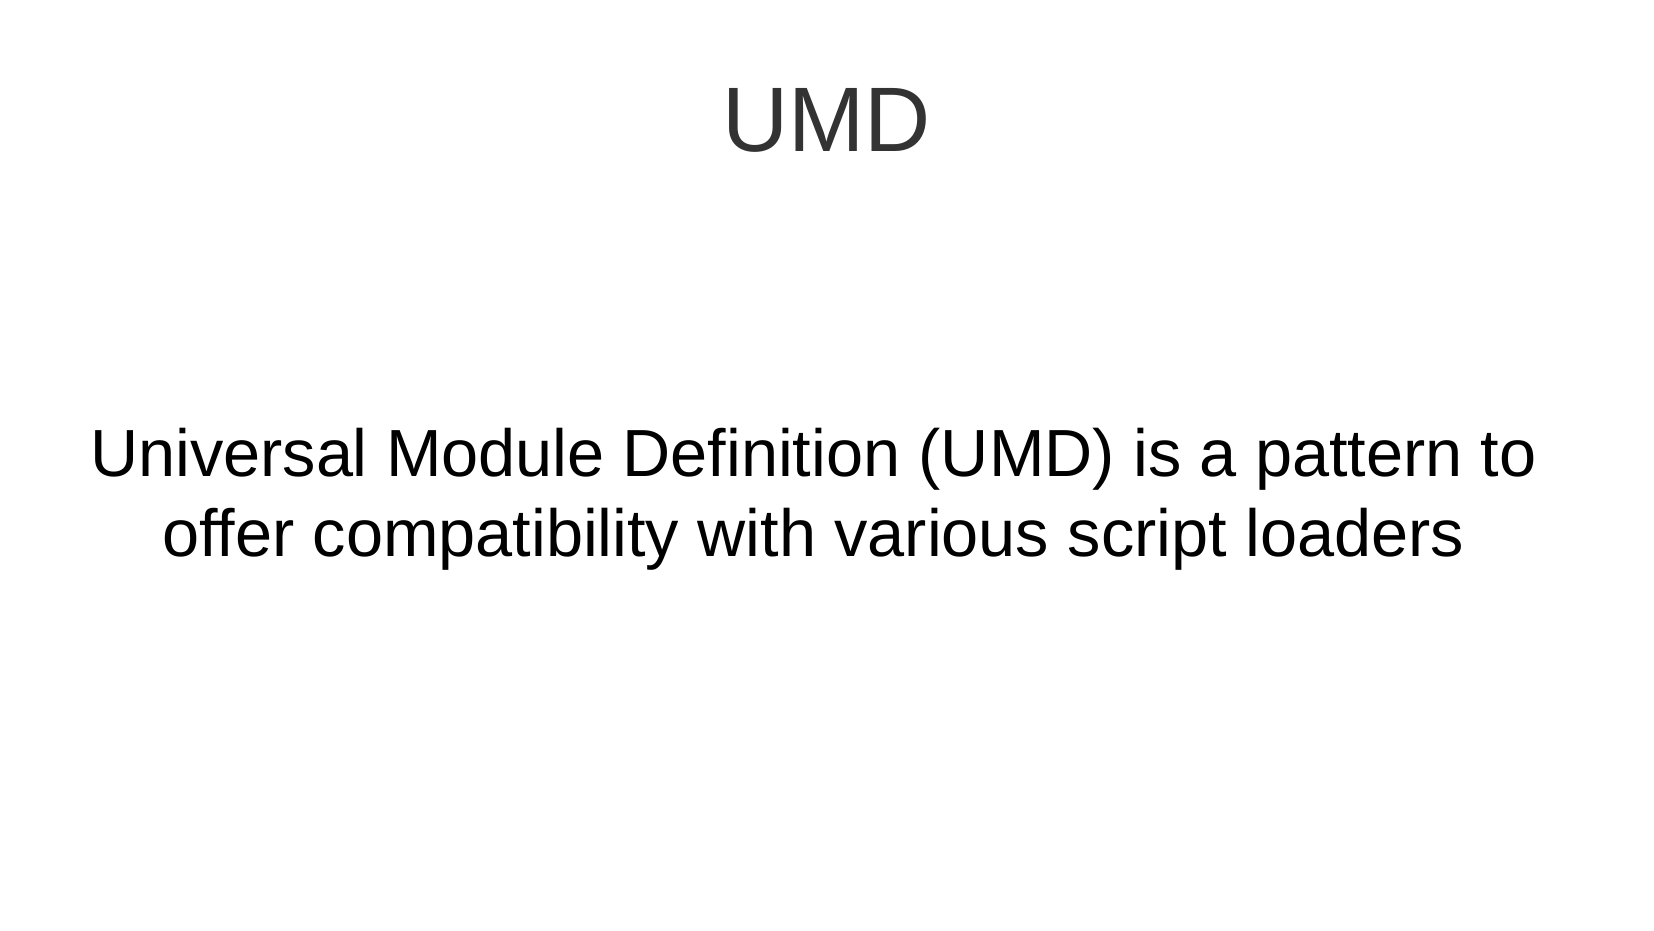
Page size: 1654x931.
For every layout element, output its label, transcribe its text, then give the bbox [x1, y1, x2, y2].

list Universal Module Definition (UMD) is a pattern to offer compatibility with various script loaders [90, 300, 1553, 781]
title UMD [82, 37, 1571, 193]
